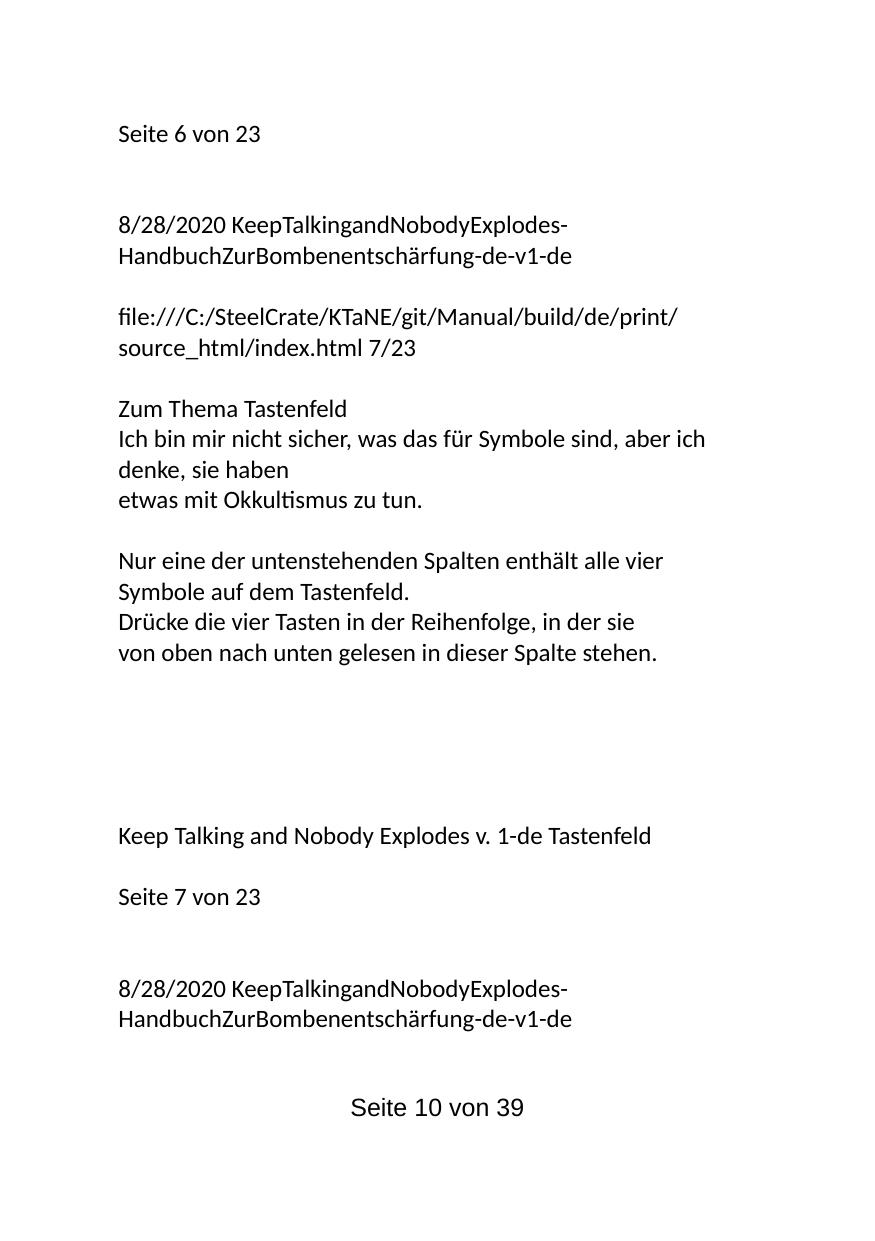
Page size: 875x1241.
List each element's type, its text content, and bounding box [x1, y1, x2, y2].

text Drücke die vier Tasten in der Reihenfolge, in der sie [118, 606, 756, 637]
text etwas mit Okkultismus zu tun. [118, 484, 756, 515]
text von oben nach unten gelesen in dieser Spalte stehen. [118, 637, 756, 667]
text file:///C:/SteelCrate/KTaNE/git/Manual/build/de/print/source_html/index.html 7/23 [118, 301, 756, 362]
text Keep Talking and Nobody Explodes v. 1-de Tastenfeld [118, 820, 756, 851]
text 8/28/2020 KeepTalkingandNobodyExplodes-HandbuchZurBombenentschärfung-de-v1-de [118, 973, 756, 1034]
text Seite 6 von 23 [118, 118, 756, 149]
text 8/28/2020 KeepTalkingandNobodyExplodes-HandbuchZurBombenentschärfung-de-v1-de [118, 210, 756, 271]
text Zum Thema Tastenfeld [118, 393, 756, 423]
text Ich bin mir nicht sicher, was das für Symbole sind, aber ich denke, sie haben [118, 423, 756, 484]
text Seite 7 von 23 [118, 881, 756, 912]
text Nur eine der untenstehenden Spalten enthält alle vier [118, 545, 756, 576]
text Symbole auf dem Tastenfeld. [118, 576, 756, 606]
